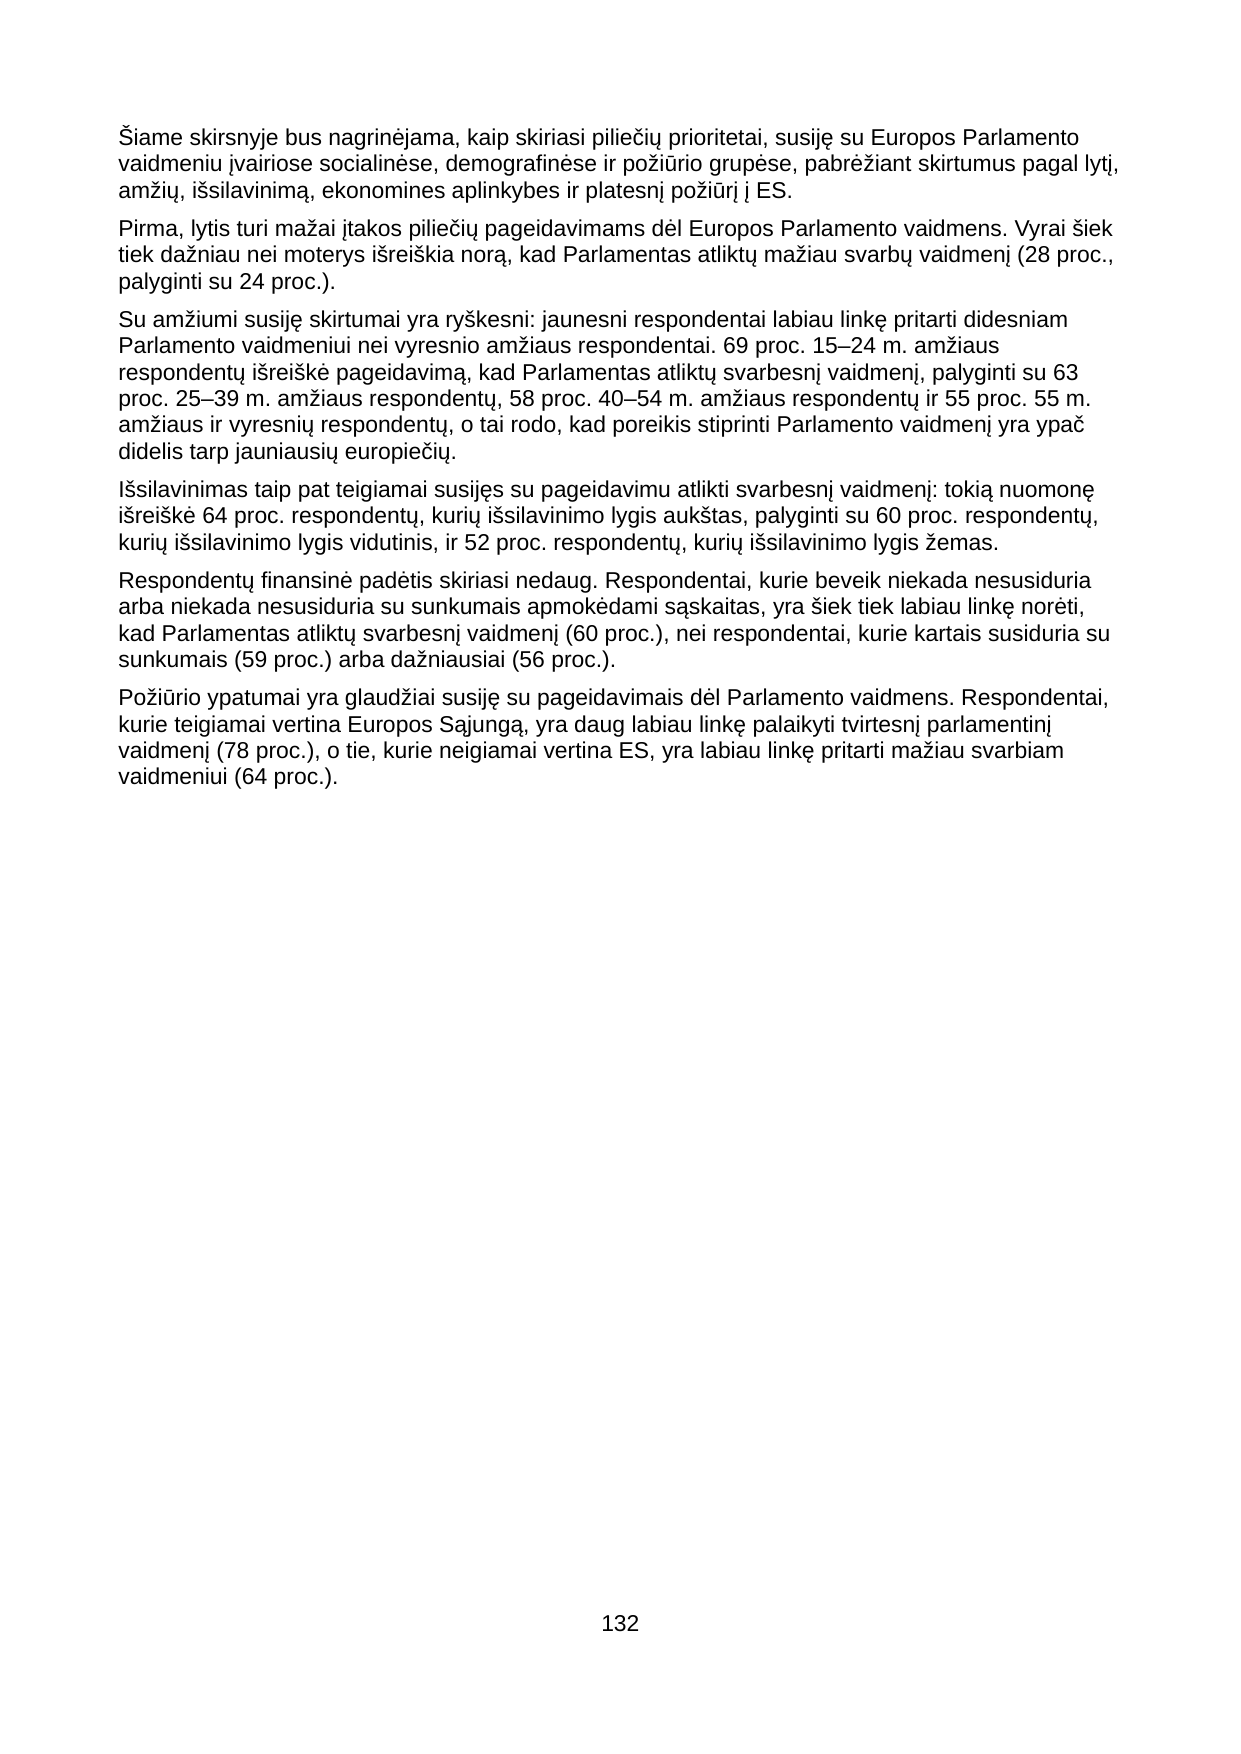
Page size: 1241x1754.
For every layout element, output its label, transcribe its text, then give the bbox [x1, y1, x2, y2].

text Su amžiumi susiję skirtumai yra ryškesni: jaunesni respondentai labiau linkę pritarti didesniam Parlamento vaidmeniui nei vyresnio amžiaus respondentai. 69 proc. 15–24 m. amžiaus respondentų išreiškė pageidavimą, kad Parlamentas atliktų svarbesnį vaidmenį, palyginti su 63 proc. 25–39 m. amžiaus respondentų, 58 proc. 40–54 m. amžiaus respondentų ir 55 proc. 55 m. amžiaus ir vyresnių respondentų, o tai rodo, kad poreikis stiprinti Parlamento vaidmenį yra ypač didelis tarp jauniausių europiečių. [118, 306, 1122, 464]
text Respondentų finansinė padėtis skiriasi nedaug. Respondentai, kurie beveik niekada nesusiduria arba niekada nesusiduria su sunkumais apmokėdami sąskaitas, yra šiek tiek labiau linkę norėti, kad Parlamentas atliktų svarbesnį vaidmenį (60 proc.), nei respondentai, kurie kartais susiduria su sunkumais (59 proc.) arba dažniausiai (56 proc.). [118, 567, 1122, 672]
text Šiame skirsnyje bus nagrinėjama, kaip skiriasi piliečių prioritetai, susiję su Europos Parlamento vaidmeniu įvairiose socialinėse, demografinėse ir požiūrio grupėse, pabrėžiant skirtumus pagal lytį, amžių, išsilavinimą, ekonomines aplinkybes ir platesnį požiūrį į ES. [118, 124, 1122, 203]
text Požiūrio ypatumai yra glaudžiai susiję su pageidavimais dėl Parlamento vaidmens. Respondentai, kurie teigiamai vertina Europos Sąjungą, yra daug labiau linkę palaikyti tvirtesnį parlamentinį vaidmenį (78 proc.), o tie, kurie neigiamai vertina ES, yra labiau linkę pritarti mažiau svarbiam vaidmeniui (64 proc.). [118, 684, 1122, 789]
text Pirma, lytis turi mažai įtakos piliečių pageidavimams dėl Europos Parlamento vaidmens. Vyrai šiek tiek dažniau nei moterys išreiškia norą, kad Parlamentas atliktų mažiau svarbų vaidmenį (28 proc., palyginti su 24 proc.). [118, 215, 1122, 294]
text Išsilavinimas taip pat teigiamai susijęs su pageidavimu atlikti svarbesnį vaidmenį: tokią nuomonę išreiškė 64 proc. respondentų, kurių išsilavinimo lygis aukštas, palyginti su 60 proc. respondentų, kurių išsilavinimo lygis vidutinis, ir 52 proc. respondentų, kurių išsilavinimo lygis žemas. [118, 476, 1122, 555]
